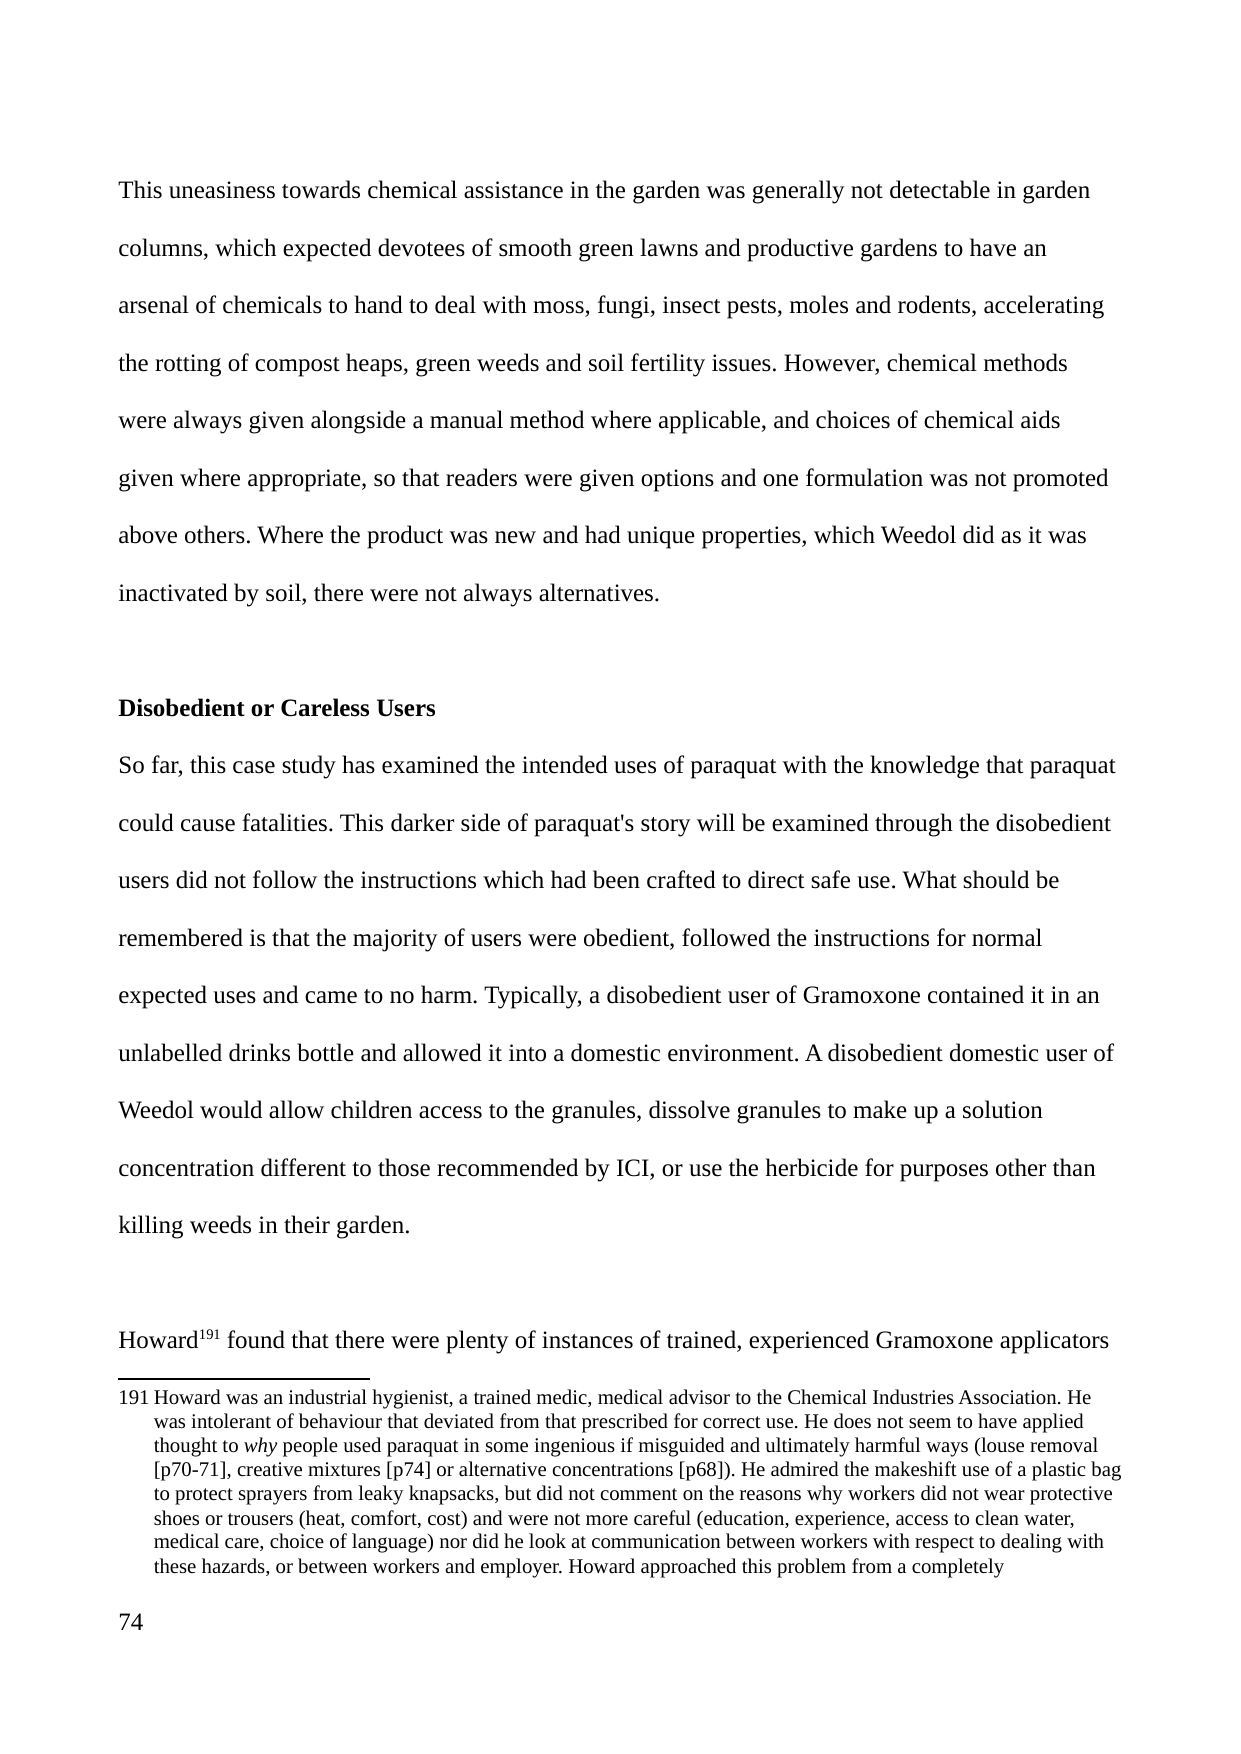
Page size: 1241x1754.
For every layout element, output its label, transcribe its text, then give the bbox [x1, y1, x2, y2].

text This uneasiness towards chemical assistance in the garden was generally not detectable in garden columns, which expected devotees of smooth green lawns and productive gardens to have an arsenal of chemicals to hand to deal with moss, fungi, insect pests, moles and rodents, accelerating the rotting of compost heaps, green weeds and soil fertility issues. However, chemical methods were always given alongside a manual method where applicable, and choices of chemical aids given where appropriate, so that readers were given options and one formulation was not promoted above others. Where the product was new and had unique properties, which Weedol did as it was inactivated by soil, there were not always alternatives. [118, 176, 1122, 607]
text Howard was an industrial hygienist, a trained medic, medical advisor to the Chemical Industries Association. He was intolerant of behaviour that deviated from that prescribed for correct use. He does not seem to have applied thought to why people used paraquat in some ingenious if misguided and ultimately harmful ways (louse removal [p70-71], creative mixtures [p74] or alternative concentrations [p68]). He admired the makeshift use of a plastic bag to protect sprayers from leaky knapsacks, but did not comment on the reasons why workers did not wear protective shoes or trousers (heat, comfort, cost) and were not more careful (education, experience, access to clean water, medical care, choice of language) nor did he look at communication between workers with respect to dealing with these hazards, or between workers and employer. Howard approached this problem from a completely [118, 1385, 1122, 1578]
text So far, this case study has examined the intended uses of paraquat with the knowledge that paraquat could cause fatalities. This darker side of paraquat's story will be examined through the disobedient users did not follow the instructions which had been crafted to direct safe use. What should be remembered is that the majority of users were obedient, followed the instructions for normal expected uses and came to no harm. Typically, a disobedient user of Gramoxone contained it in an unlabelled drinks bottle and allowed it into a domestic environment. A disobedient domestic user of Weedol would allow children access to the granules, dissolve granules to make up a solution concentration different to those recommended by ICI, or use the herbicide for purposes other than killing weeds in their garden. [118, 751, 1122, 1239]
text Howard found that there were plenty of instances of trained, experienced Gramoxone applicators [118, 1326, 1122, 1354]
text Disobedient or Careless Users [118, 693, 1122, 722]
